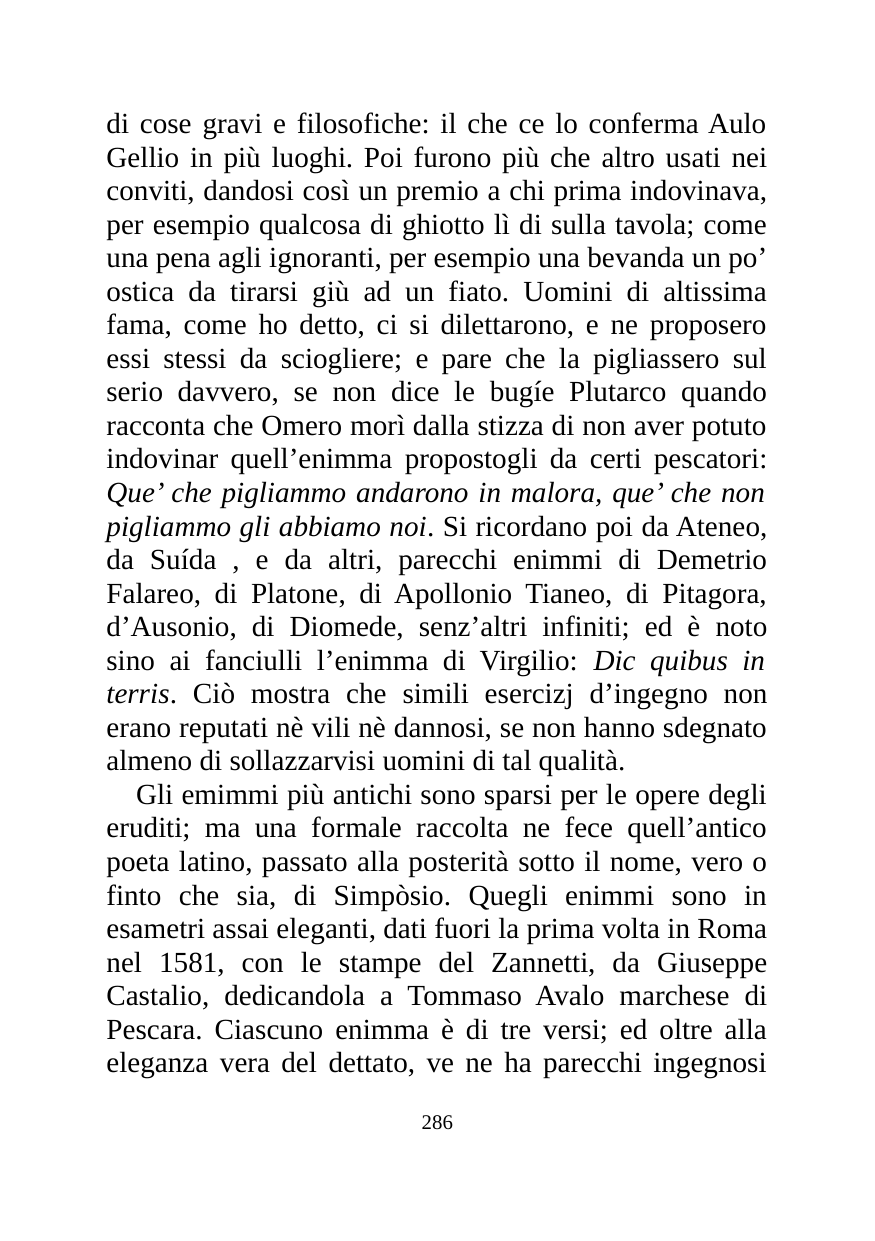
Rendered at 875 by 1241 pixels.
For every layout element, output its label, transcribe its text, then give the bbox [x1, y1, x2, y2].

text di cose gravi e filosofiche: il che ce lo conferma Aulo Gellio in più luoghi. Poi furono più che altro usati nei conviti, dandosi così un premio a chi prima indovinava, per esempio qualcosa di ghiotto lì di sulla tavola; come una pena agli ignoranti, per esempio una bevanda un po’ ostica da tirarsi giù ad un fiato. Uomini di altissima fama, come ho detto, ci si dilettarono, e ne proposero essi stessi da sciogliere; e pare che la pigliassero sul serio davvero, se non dice le bugíe Plutarco quando racconta che Omero morì dalla stizza di non aver potuto indovinar quell’enimma propostogli da certi pescatori: Que’ che pigliammo andarono in malora, que’ che non pigliammo gli abbiamo noi. Si ricordano poi da Ateneo, da Suída , e da altri, parecchi enimmi di Demetrio Falareo, di Platone, di Apollonio Tianeo, di Pitagora, d’Ausonio, di Diomede, senz’altri infiniti; ed è noto sino ai fanciulli l’enimma di Virgilio: Dic quibus in terris. Ciò mostra che simili esercizj d’ingegno non erano reputati nè vili nè dannosi, se non hanno sdegnato almeno di sollazzarvisi uomini di tal qualità. [106, 106, 768, 777]
text Gli emimmi più antichi sono sparsi per le opere degli eruditi; ma una formale raccolta ne fece quell’antico poeta latino, passato alla posterità sotto il nome, vero o finto che sia, di Simpòsio. Quegli enimmi sono in esametri assai eleganti, dati fuori la prima volta in Roma nel 1581, con le stampe del Zannetti, da Giuseppe Castalio, dedicandola a Tommaso Avalo marchese di Pescara. Ciascuno enimma è di tre versi; ed oltre alla eleganza vera del dettato, ve ne ha parecchi ingegnosi [106, 777, 768, 1079]
